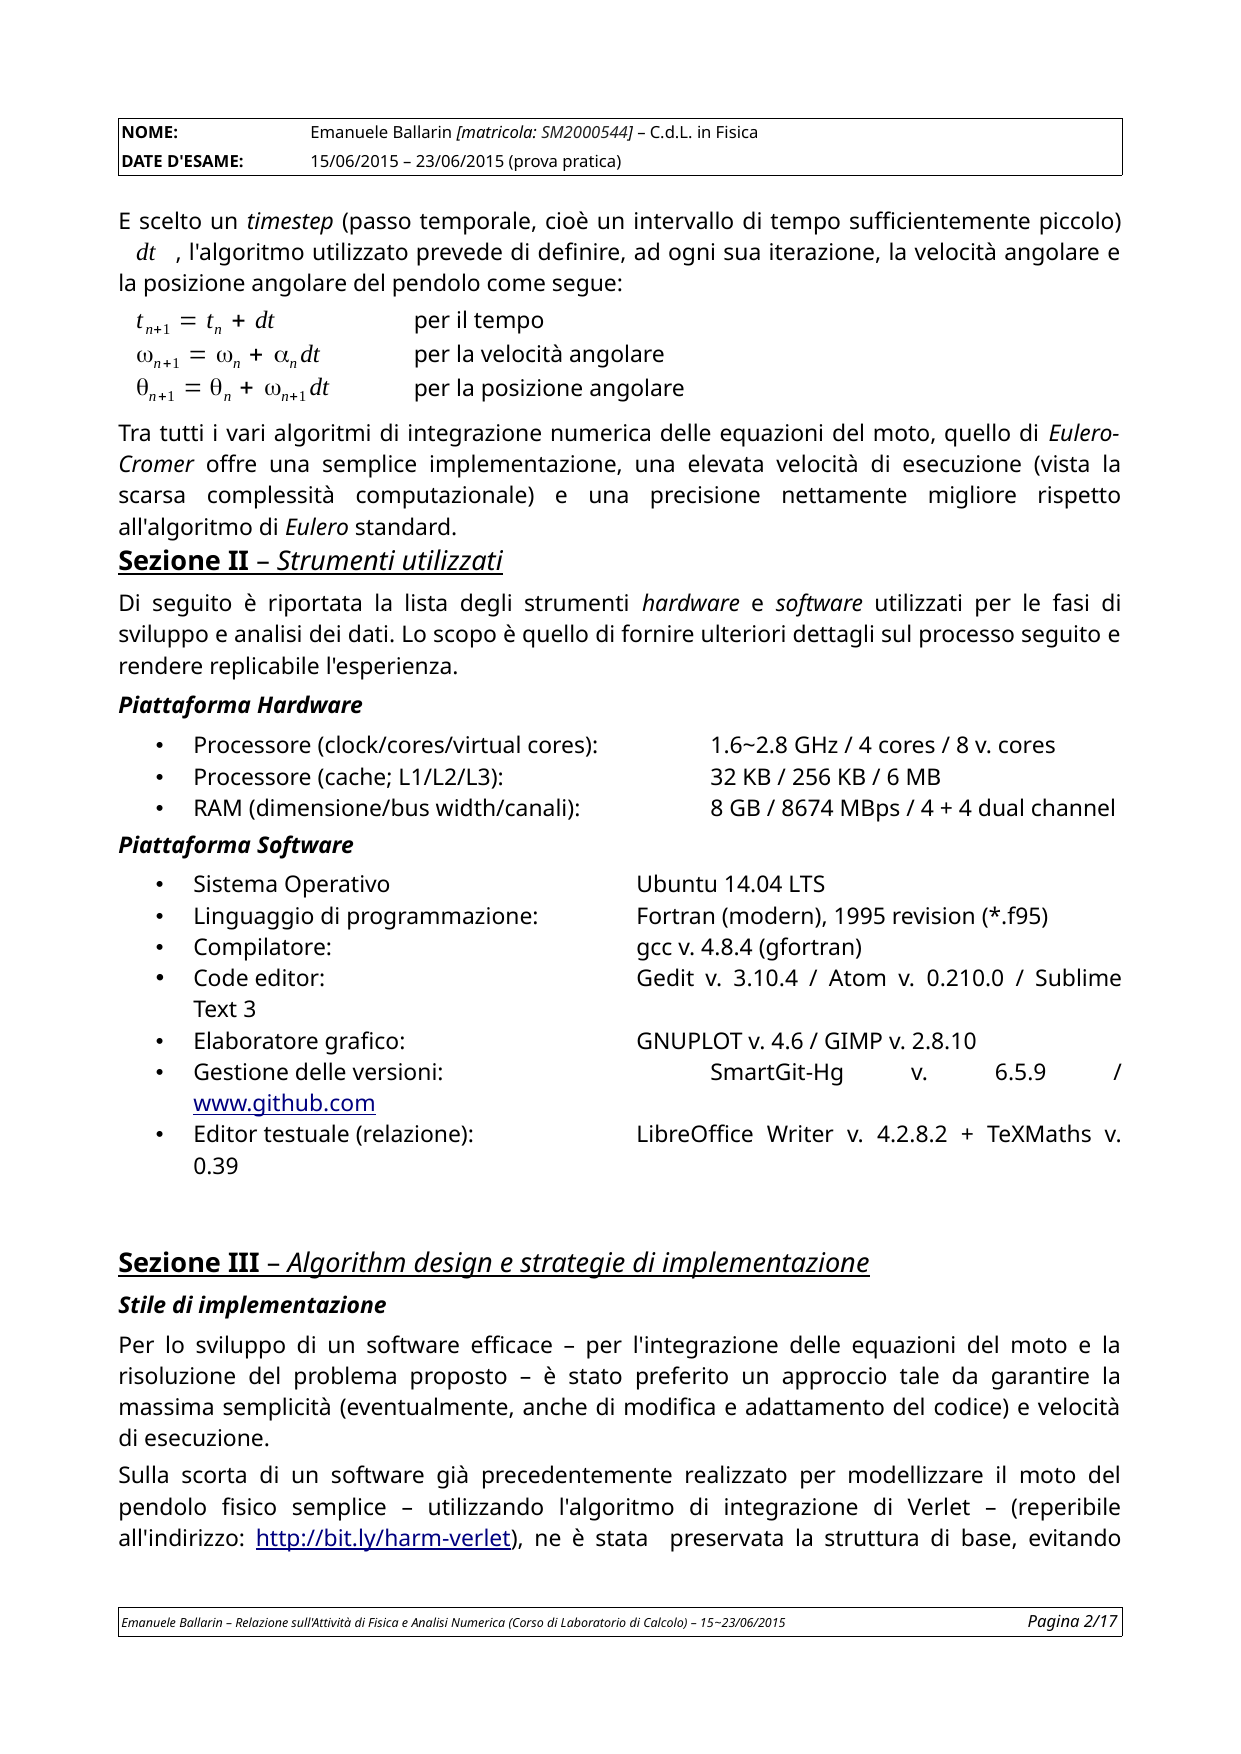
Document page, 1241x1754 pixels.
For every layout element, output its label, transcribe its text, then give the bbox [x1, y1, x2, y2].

list Gestione delle versioni: SmartGit-Hg v. 6.5.9 / www.github.com [156, 1056, 1122, 1118]
list Code editor: Gedit v. 3.10.4 / Atom v. 0.210.0 / Sublime Text 3 [156, 962, 1122, 1025]
list Processore (clock/cores/virtual cores): 1.6~2.8 GHz / 4 cores / 8 v. cores [156, 729, 1122, 760]
text Per lo sviluppo di un software efficace – per l'integrazione delle equazioni del moto e la risoluzione del problema proposto – è stato preferito un approccio tale da garantire la massima semplicità (eventualmente, anche di modifica e adattamento del codice) e velocità di esecuzione. [118, 1329, 1122, 1454]
list Linguaggio di programmazione: Fortran (modern), 1995 revision (*.f95) [156, 900, 1122, 931]
list RAM (dimensione/bus width/canali): 8 GB / 8674 MBps / 4 + 4 dual channel [156, 792, 1122, 823]
text Di seguito è riportata la lista degli strumenti hardware e software utilizzati per le fasi di sviluppo e analisi dei dati. Lo scopo è quello di fornire ulteriori dettagli sul processo seguito e rendere replicabile l'esperienza. [118, 587, 1122, 681]
list Elaboratore grafico: GNUPLOT v. 4.6 / GIMP v. 2.8.10 [156, 1025, 1122, 1056]
text per il tempo [118, 304, 1122, 338]
list Compilatore: gcc v. 4.8.4 (gfortran) [156, 931, 1122, 962]
list Processore (cache; L1/L2/L3): 32 KB / 256 KB / 6 MB [156, 760, 1122, 792]
text Sezione III – Algorithm design e strategie di implementazione [118, 1243, 1122, 1280]
list Sistema Operativo Ubuntu 14.04 LTS [156, 868, 1122, 900]
text Piattaforma Hardware [118, 689, 1122, 721]
text Sezione II – Strumenti utilizzati [118, 542, 1122, 578]
text Sulla scorta di un software già precedentemente realizzato per modellizzare il moto del pendolo fisico semplice – utilizzando l'algoritmo di integrazione di Verlet – (reperibile all'indirizzo: http://bit.ly/harm-verlet), ne è stata preservata la struttura di base, evitando [118, 1459, 1122, 1553]
text per la velocità angolare [118, 338, 1122, 372]
text Stile di implementazione [118, 1289, 1122, 1320]
text E scelto un timestep (passo temporale, cioè un intervallo di tempo sufficientemente piccolo) , l'algoritmo utilizzato prevede di definire, ad ogni sua iterazione, la velocità angolare e la posizione angolare del pendolo come segue: [118, 205, 1122, 298]
text per la posizione angolare [118, 372, 1122, 405]
text Tra tutti i vari algoritmi di integrazione numerica delle equazioni del moto, quello di Eulero-Cromer offre una semplice implementazione, una elevata velocità di esecuzione (vista la scarsa complessità computazionale) e una precisione nettamente migliore rispetto all'algoritmo di Eulero standard. [118, 417, 1122, 542]
text Piattaforma Software [118, 829, 1122, 860]
list Editor testuale (relazione): LibreOffice Writer v. 4.2.8.2 + TeXMaths v. 0.39 [156, 1118, 1122, 1181]
